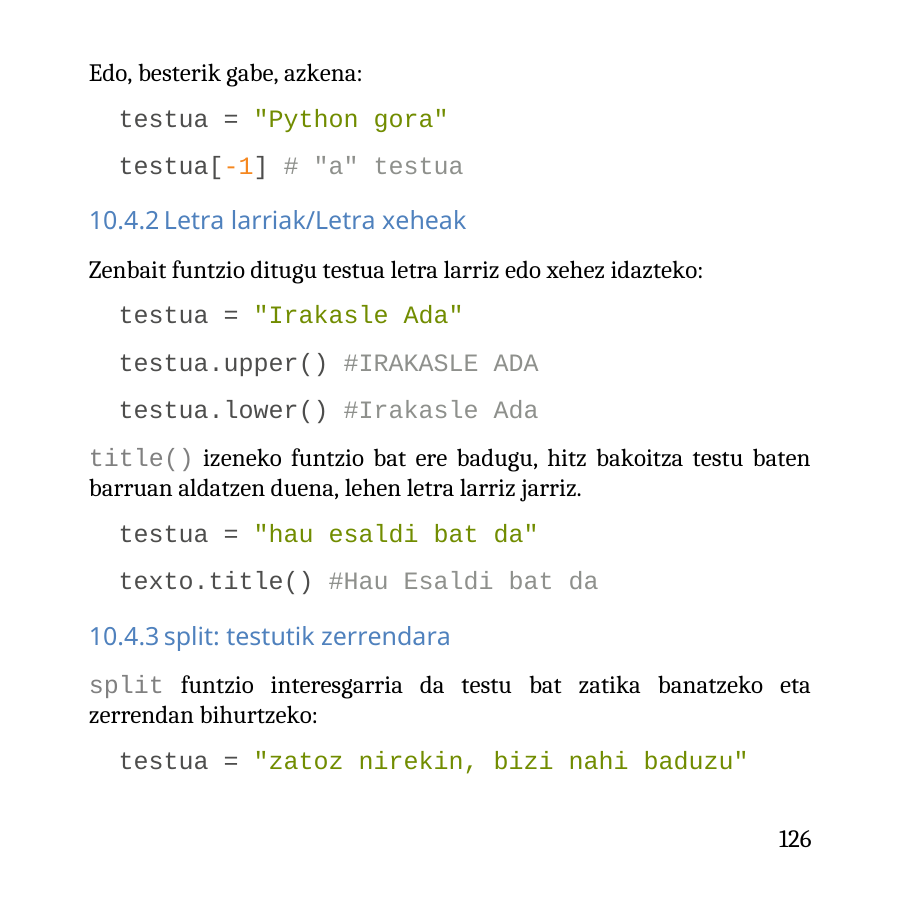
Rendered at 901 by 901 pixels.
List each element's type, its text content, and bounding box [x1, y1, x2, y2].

text testua = "zatoz nirekin, bizi nahi baduzu" [118, 748, 811, 777]
subtitle Letra larriak/Letra xeheak [89, 203, 811, 237]
text Zenbait funtzio ditugu testua letra larriz edo xehez idazteko: [89, 256, 811, 284]
text texto.title() #Hau Esaldi bat da [118, 569, 811, 597]
text split funtzio interesgarria da testu bat zatika banatzeko eta zerrendan bihurtzeko: [89, 671, 811, 730]
text testua = "Irakasle Ada" [118, 303, 811, 331]
text testua[-1] # "a" testua [118, 154, 811, 182]
text testua.upper() #IRAKASLE ADA [118, 350, 811, 378]
text title() izeneko funtzio bat ere badugu, hitz bakoitza testu baten barruan aldatzen duena, lehen letra larriz jarriz. [89, 444, 811, 503]
subtitle split: testutik zerrendara [89, 618, 811, 652]
text Edo, besterik gabe, azkena: [89, 59, 811, 88]
text testua = "hau esaldi bat da" [118, 522, 811, 550]
text testua = "Python gora" [118, 107, 811, 135]
text testua.lower() #Irakasle Ada [118, 397, 811, 426]
